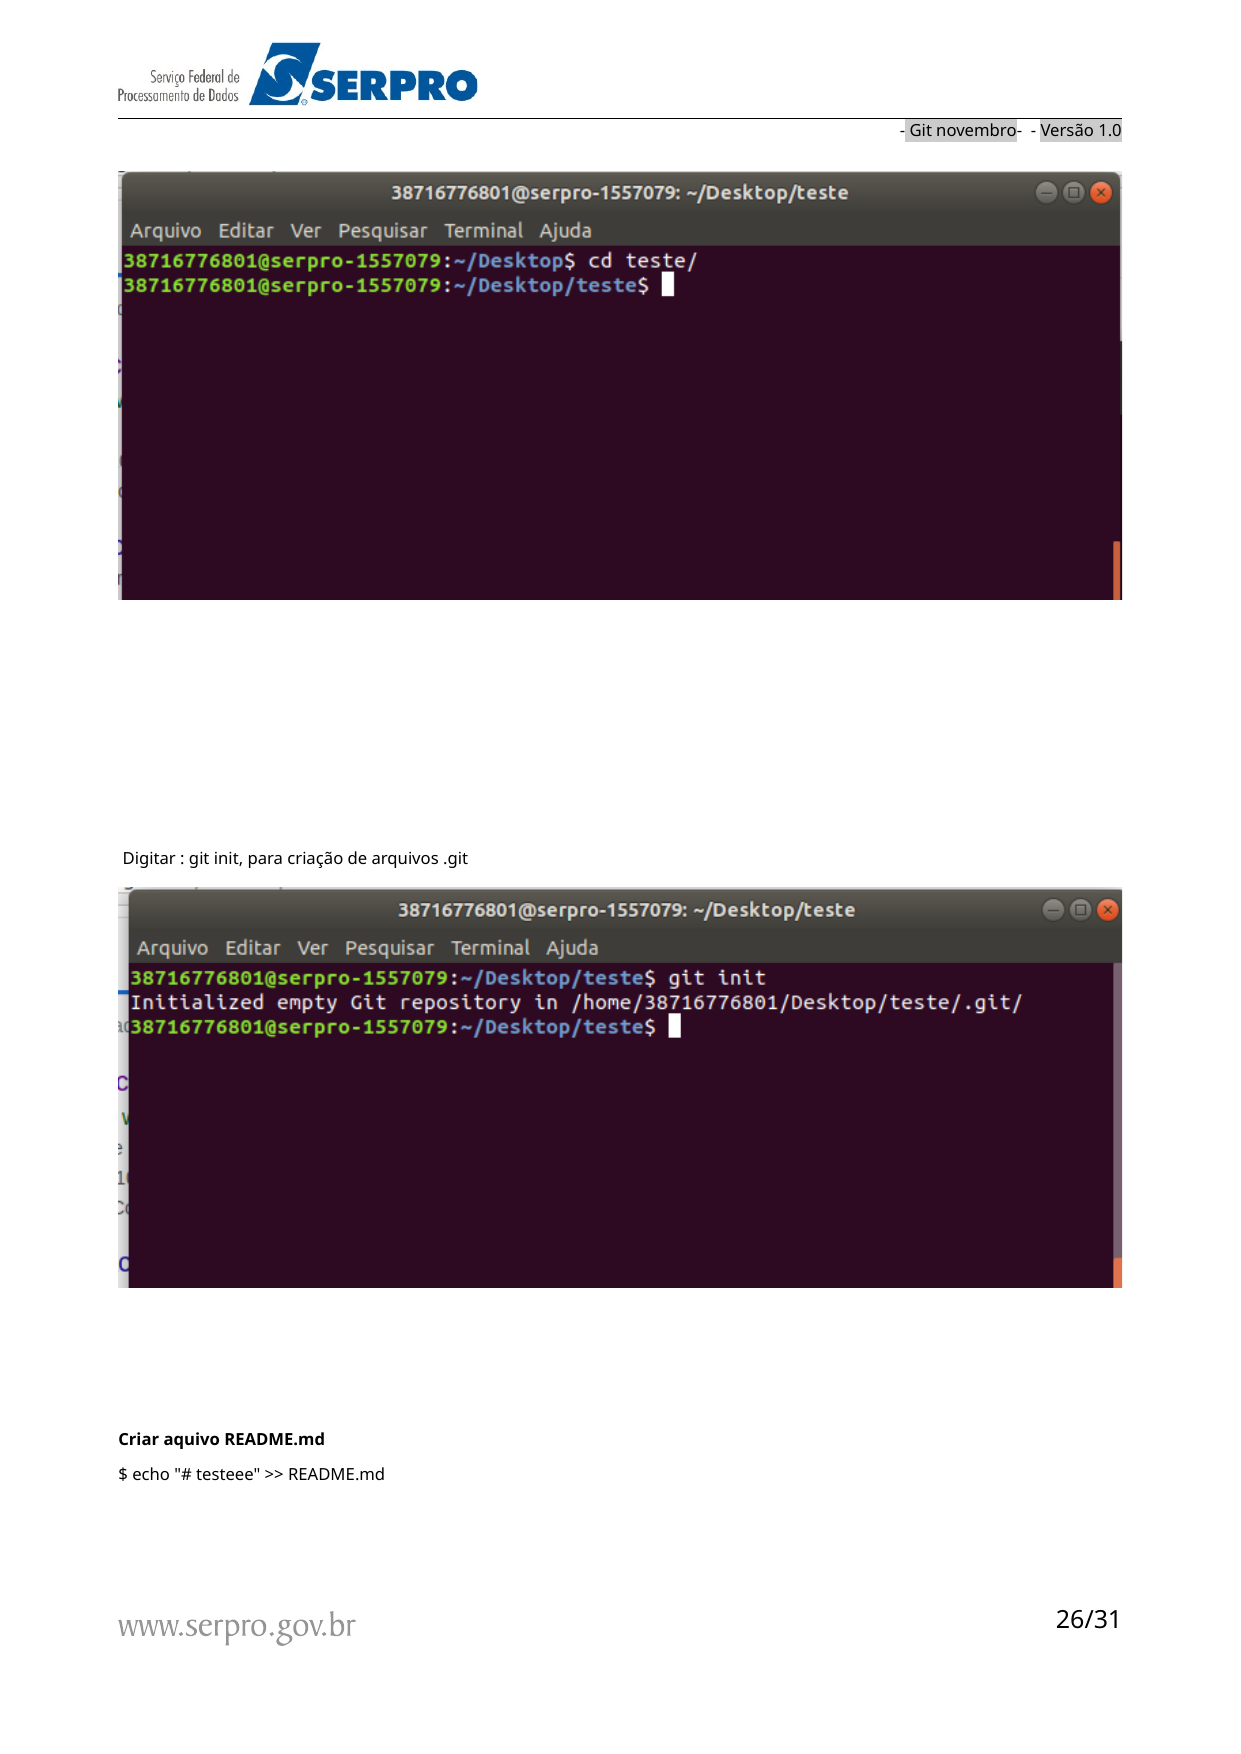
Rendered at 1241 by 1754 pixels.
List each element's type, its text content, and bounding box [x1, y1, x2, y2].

picture [118, 41, 478, 106]
picture [118, 171, 1123, 600]
text Digitar : git init, para criação de arquivos .git [118, 847, 1122, 869]
text $ echo "# testeee" >> README.md [118, 1463, 1122, 1486]
picture [118, 887, 1123, 1288]
subtitle Criar aquivo README.md [118, 1428, 1122, 1451]
